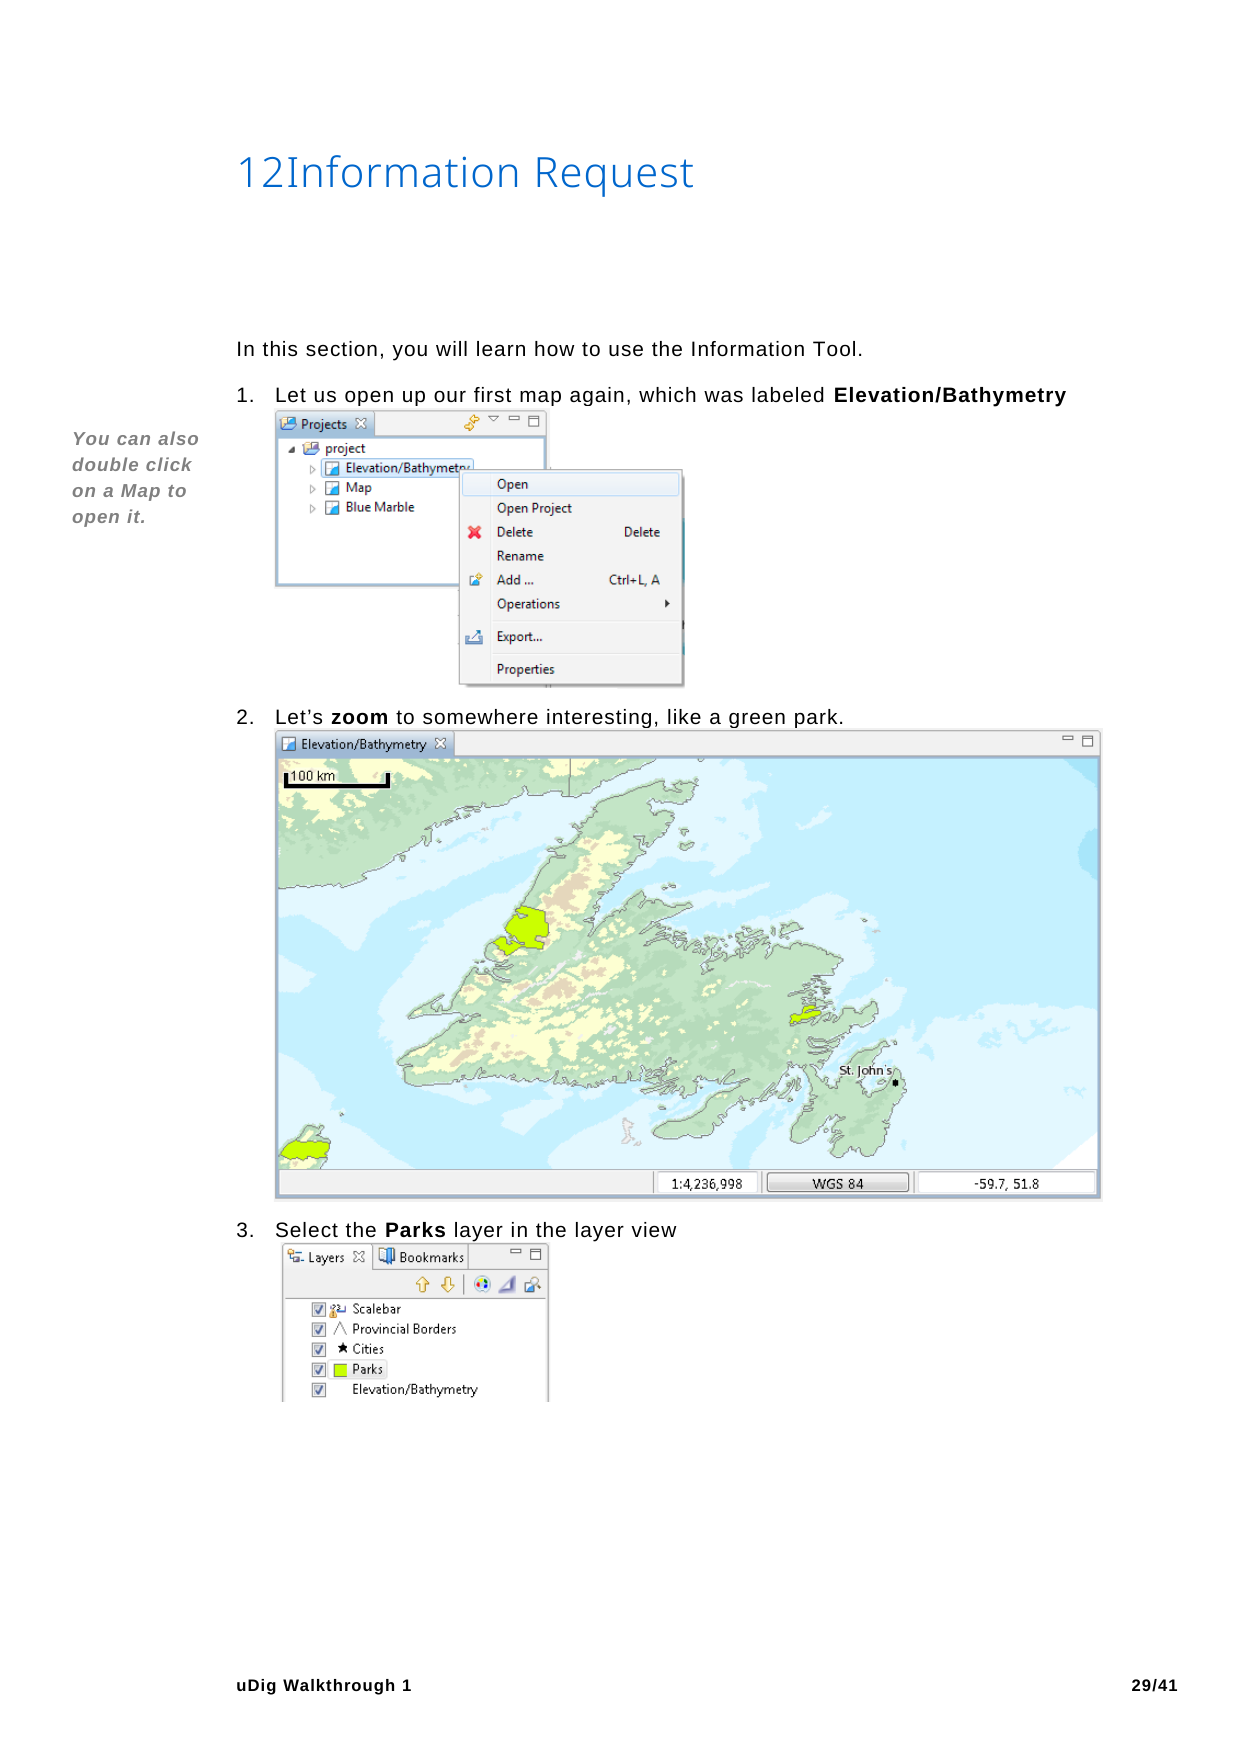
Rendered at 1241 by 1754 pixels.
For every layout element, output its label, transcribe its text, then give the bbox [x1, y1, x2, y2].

list Let us open up our first map again, which was labeled Elevation/Bathymetry [236, 383, 1181, 406]
subtitle Information Request [236, 143, 1181, 200]
picture [273, 406, 687, 689]
list Select the Parks layer in the layer view [236, 1218, 1181, 1401]
list You can also double click on a Map to open it. [72, 428, 218, 527]
list Let’s zoom to somewhere interesting, like a green park. [236, 705, 1181, 728]
picture [273, 728, 1103, 1202]
text In this section, you will learn how to use the Information Tool. [236, 337, 1181, 361]
